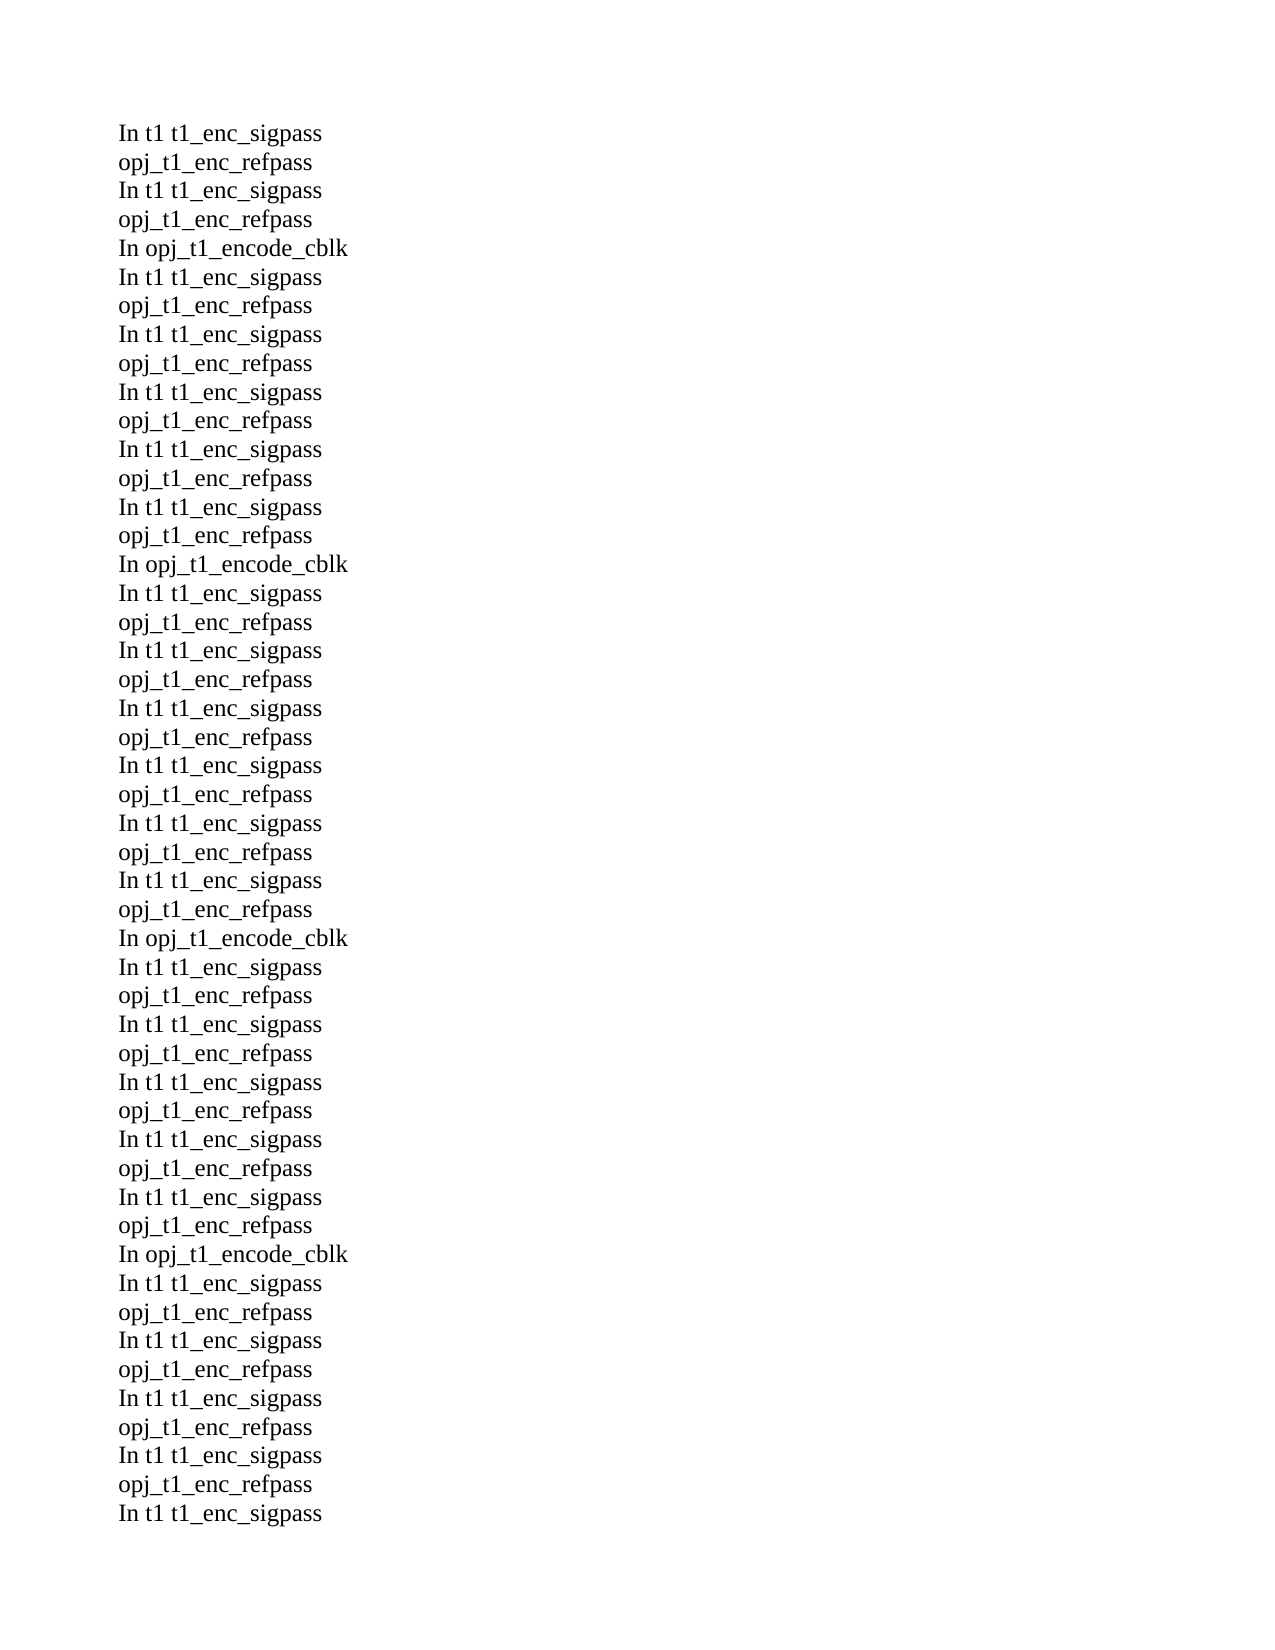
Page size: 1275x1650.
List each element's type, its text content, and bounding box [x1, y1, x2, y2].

text In t1 t1_enc_sigpass [118, 1441, 1157, 1469]
text opj_t1_enc_refpass [118, 204, 1157, 233]
text In t1 t1_enc_sigpass [118, 262, 1157, 291]
text In opj_t1_encode_cblk [118, 549, 1157, 578]
text opj_t1_enc_refpass [118, 147, 1157, 176]
text opj_t1_enc_refpass [118, 664, 1157, 693]
text In t1 t1_enc_sigpass [118, 492, 1157, 521]
text In t1 t1_enc_sigpass [118, 693, 1157, 722]
text opj_t1_enc_refpass [118, 463, 1157, 492]
text opj_t1_enc_refpass [118, 607, 1157, 636]
text In t1 t1_enc_sigpass [118, 1383, 1157, 1412]
text In t1 t1_enc_sigpass [118, 1182, 1157, 1211]
text opj_t1_enc_refpass [118, 1038, 1157, 1067]
text opj_t1_enc_refpass [118, 722, 1157, 751]
text opj_t1_enc_refpass [118, 1153, 1157, 1182]
text opj_t1_enc_refpass [118, 1297, 1157, 1326]
text opj_t1_enc_refpass [118, 779, 1157, 808]
text In t1 t1_enc_sigpass [118, 1498, 1157, 1527]
text In t1 t1_enc_sigpass [118, 866, 1157, 894]
text In opj_t1_encode_cblk [118, 233, 1157, 262]
text In opj_t1_encode_cblk [118, 923, 1157, 952]
text In t1 t1_enc_sigpass [118, 1326, 1157, 1354]
text In t1 t1_enc_sigpass [118, 176, 1157, 204]
text opj_t1_enc_refpass [118, 291, 1157, 319]
text In t1 t1_enc_sigpass [118, 1009, 1157, 1038]
text opj_t1_enc_refpass [118, 1469, 1157, 1498]
text In t1 t1_enc_sigpass [118, 319, 1157, 348]
text In t1 t1_enc_sigpass [118, 578, 1157, 607]
text opj_t1_enc_refpass [118, 1211, 1157, 1239]
text opj_t1_enc_refpass [118, 981, 1157, 1009]
text In t1 t1_enc_sigpass [118, 1067, 1157, 1096]
text opj_t1_enc_refpass [118, 837, 1157, 866]
text In t1 t1_enc_sigpass [118, 434, 1157, 463]
text opj_t1_enc_refpass [118, 1354, 1157, 1383]
text opj_t1_enc_refpass [118, 1412, 1157, 1441]
text In t1 t1_enc_sigpass [118, 377, 1157, 406]
text In t1 t1_enc_sigpass [118, 118, 1157, 147]
text In t1 t1_enc_sigpass [118, 751, 1157, 779]
text In t1 t1_enc_sigpass [118, 1268, 1157, 1297]
text In t1 t1_enc_sigpass [118, 1124, 1157, 1153]
text In t1 t1_enc_sigpass [118, 952, 1157, 981]
text In opj_t1_encode_cblk [118, 1239, 1157, 1268]
text opj_t1_enc_refpass [118, 406, 1157, 434]
text opj_t1_enc_refpass [118, 521, 1157, 549]
text In t1 t1_enc_sigpass [118, 636, 1157, 664]
text In t1 t1_enc_sigpass [118, 808, 1157, 837]
text opj_t1_enc_refpass [118, 348, 1157, 377]
text opj_t1_enc_refpass [118, 894, 1157, 923]
text opj_t1_enc_refpass [118, 1096, 1157, 1124]
